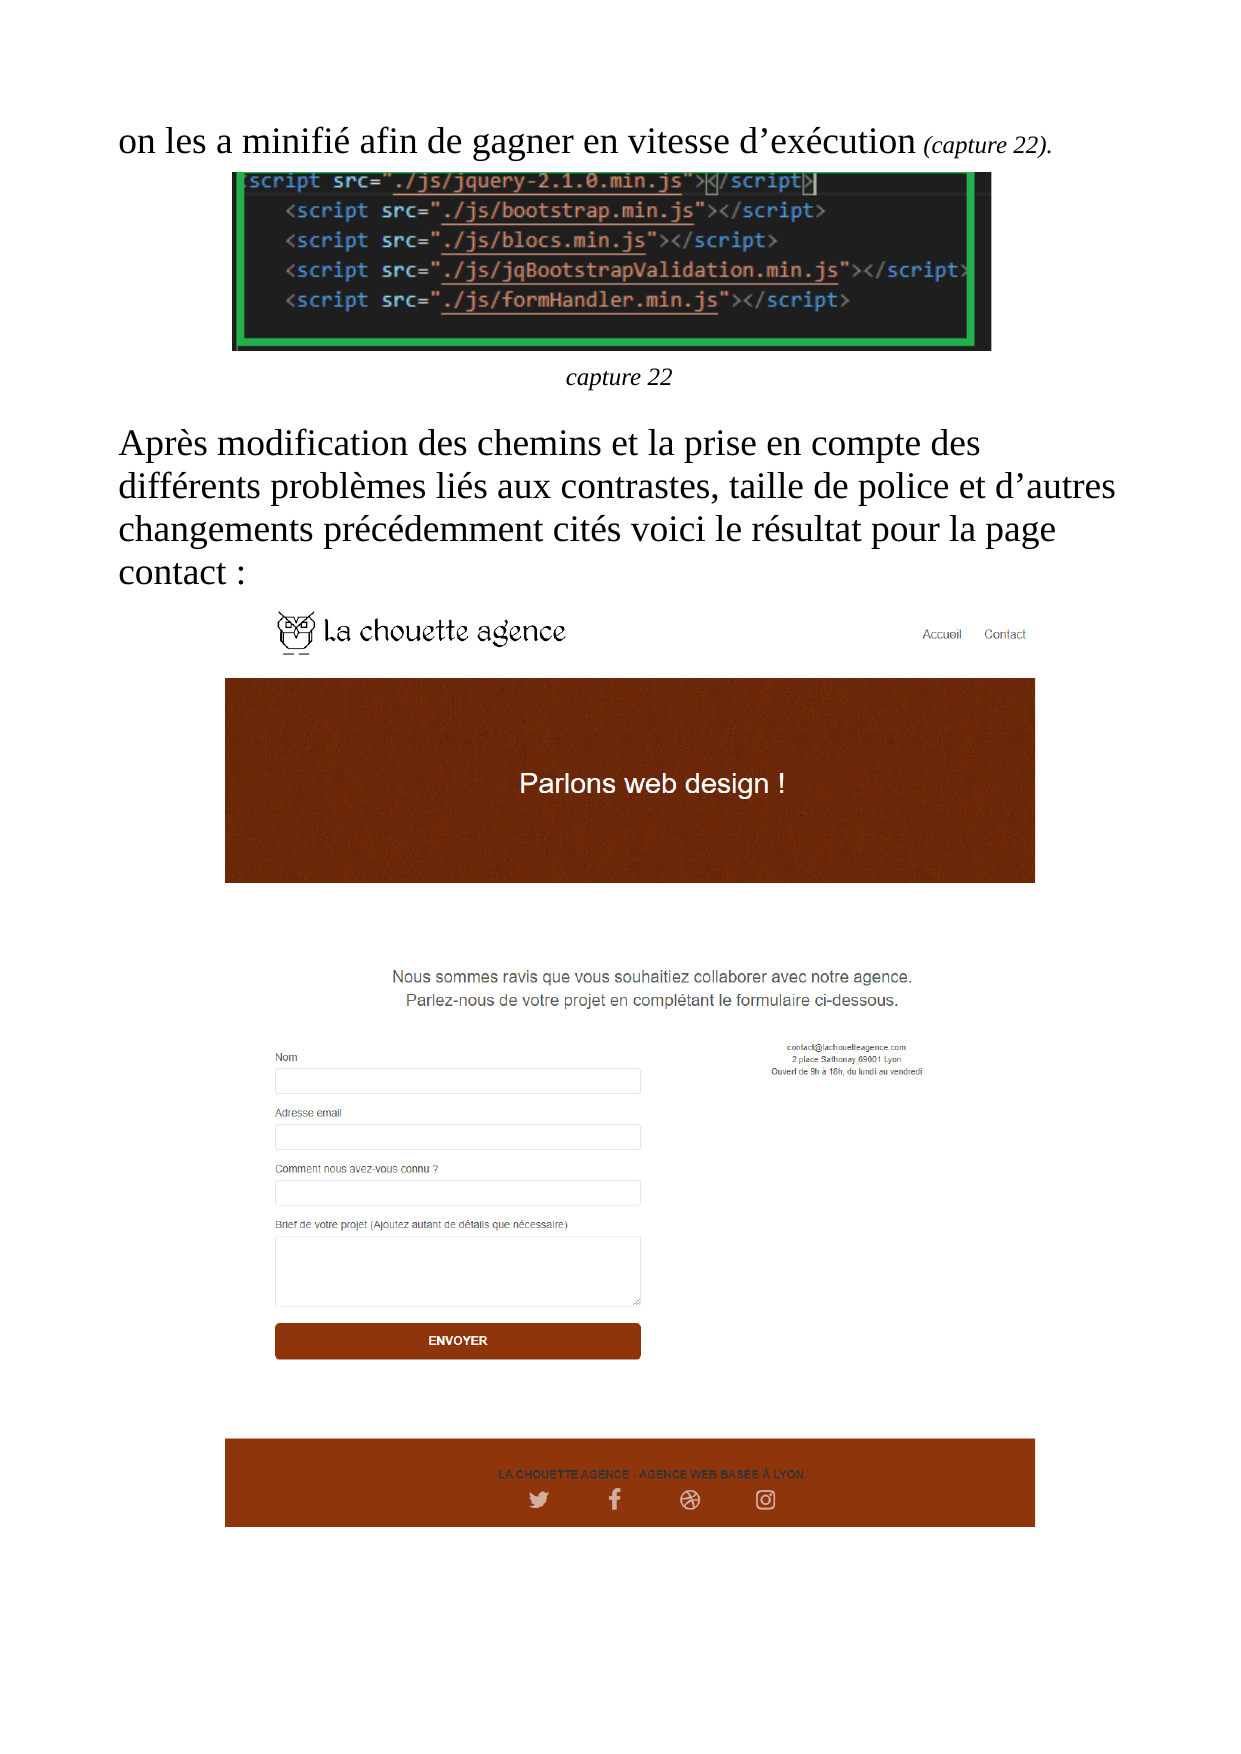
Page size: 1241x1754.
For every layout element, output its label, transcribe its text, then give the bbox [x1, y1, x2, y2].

text Après modification des chemins et la prise en compte des différents problèmes liés aux contrastes, taille de police et d’autres changements précédemment cités voici le résultat pour la page contact : [118, 420, 1122, 592]
text capture 22 [118, 362, 1122, 391]
text on les a minifié afin de gagner en vitesse d’exécution (capture 22). [118, 118, 1122, 161]
picture [232, 172, 992, 351]
picture [225, 593, 1036, 1549]
